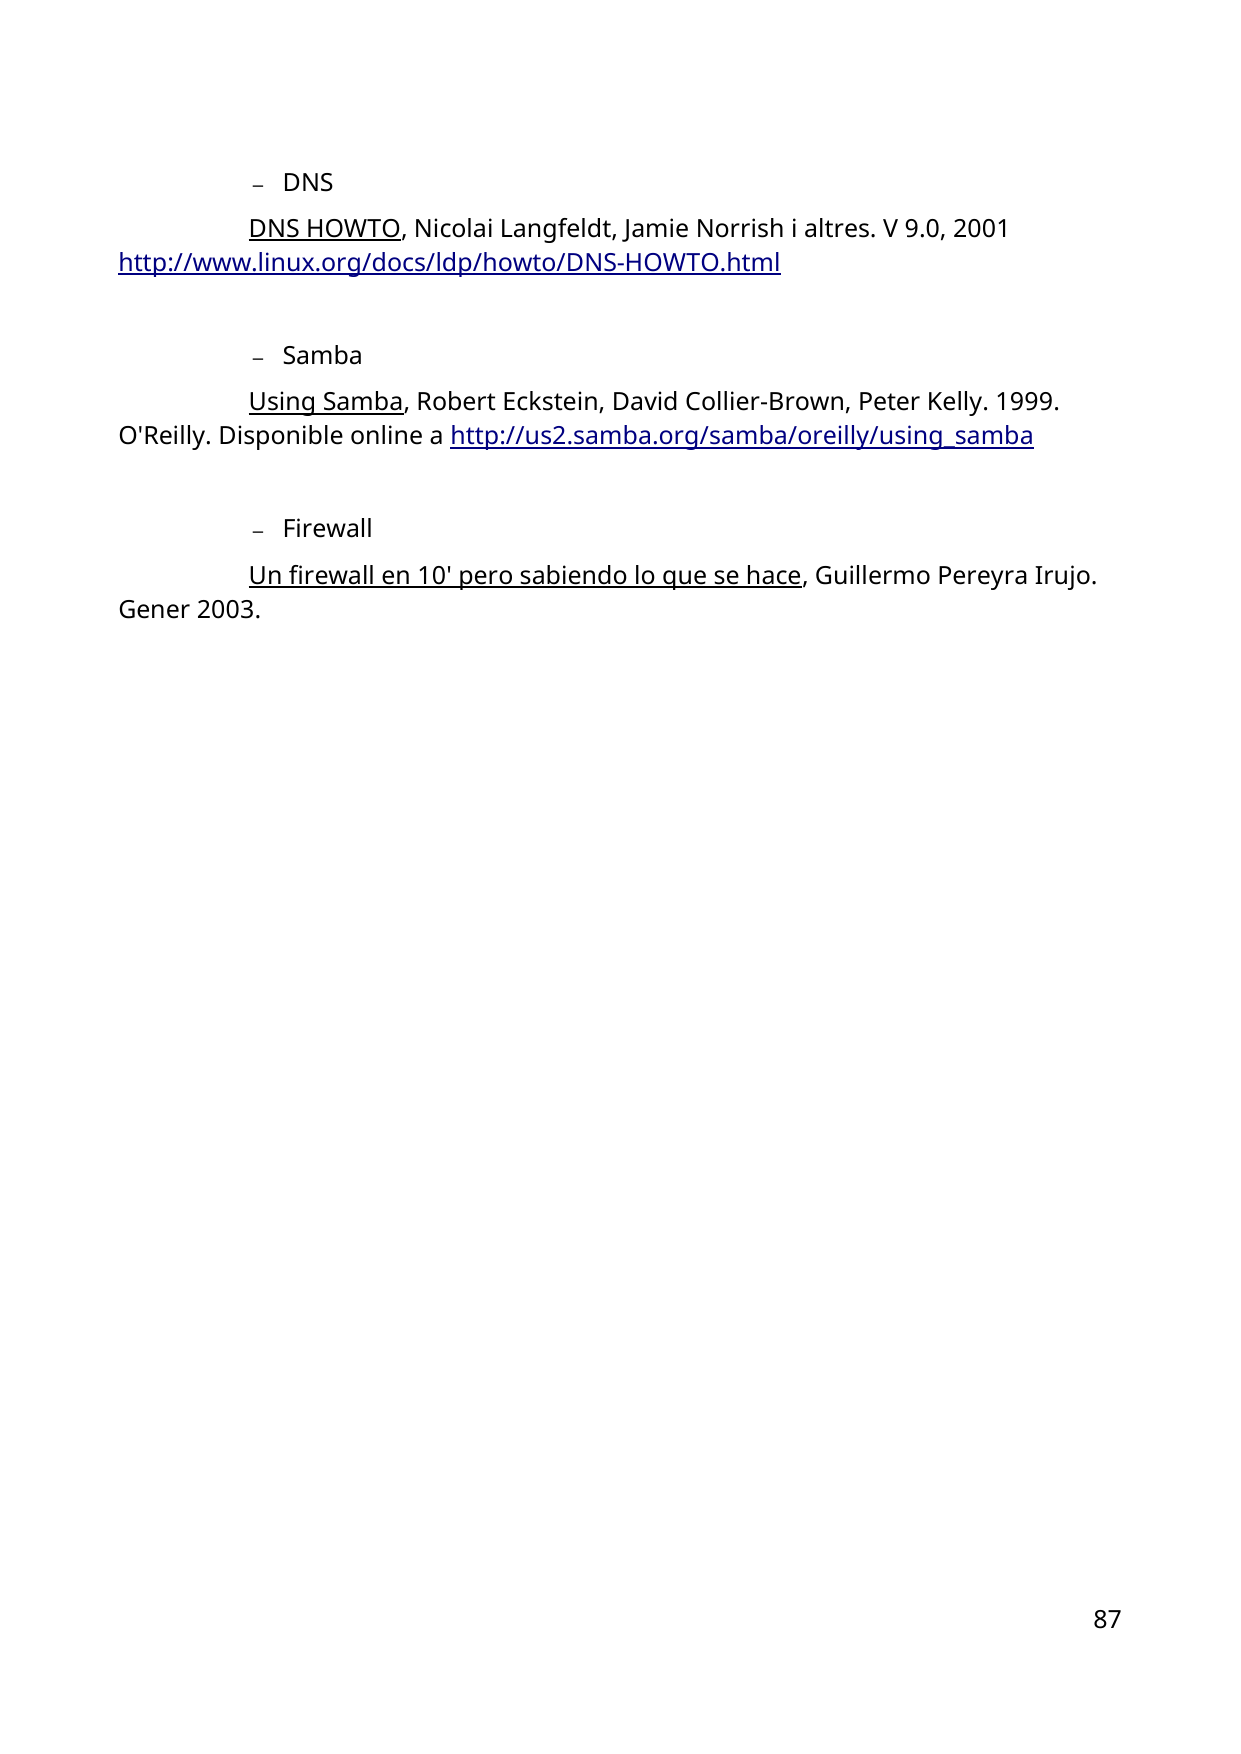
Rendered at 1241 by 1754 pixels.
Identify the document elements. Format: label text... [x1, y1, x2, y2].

text DNS HOWTO, Nicolai Langfeldt, Jamie Norrish i altres. V 9.0, 2001 http://www.linux.org/docs/ldp/howto/DNS-HOWTO.html [118, 211, 1122, 279]
text Using Samba, Robert Eckstein, David Collier-Brown, Peter Kelly. 1999. O'Reilly. Disponible online a http://us2.samba.org/samba/oreilly/using_samba [118, 384, 1122, 452]
list Samba [253, 338, 1122, 372]
text Un firewall en 10' pero sabiendo lo que se hace, Guillermo Pereyra Irujo. Gener 2003. [118, 558, 1122, 626]
list Firewall [253, 511, 1122, 545]
list DNS [253, 164, 1122, 198]
